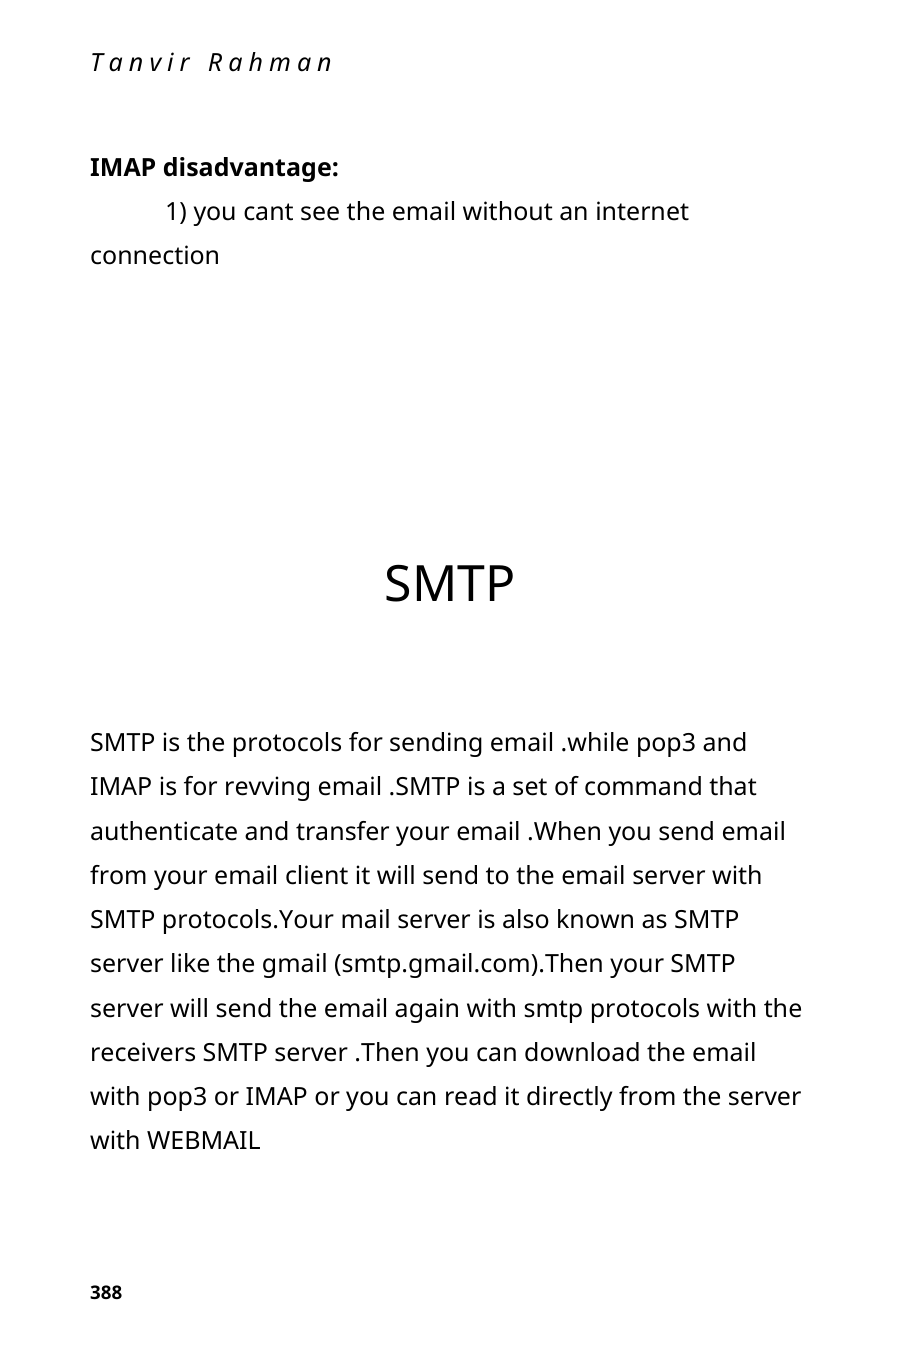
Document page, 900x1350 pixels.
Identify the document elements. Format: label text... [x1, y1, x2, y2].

text IMAP disadvantage: [90, 149, 810, 183]
text SMTP [90, 547, 810, 616]
text 1) you cant see the email without an internet connection [90, 193, 810, 272]
text SMTP is the protocols for sending email .while pop3 and IMAP is for revving email .SMTP is a set of command that authenticate and transfer your email .When you send email from your email client it will send to the email server with SMTP protocols.Your mail server is also known as SMTP server like the gmail (smtp.gmail.com).Then your SMTP server will send the email again with smtp protocols with the receivers SMTP server .Then you can download the email with pop3 or IMAP or you can read it directly from the server with WEBMAIL [90, 724, 810, 1157]
